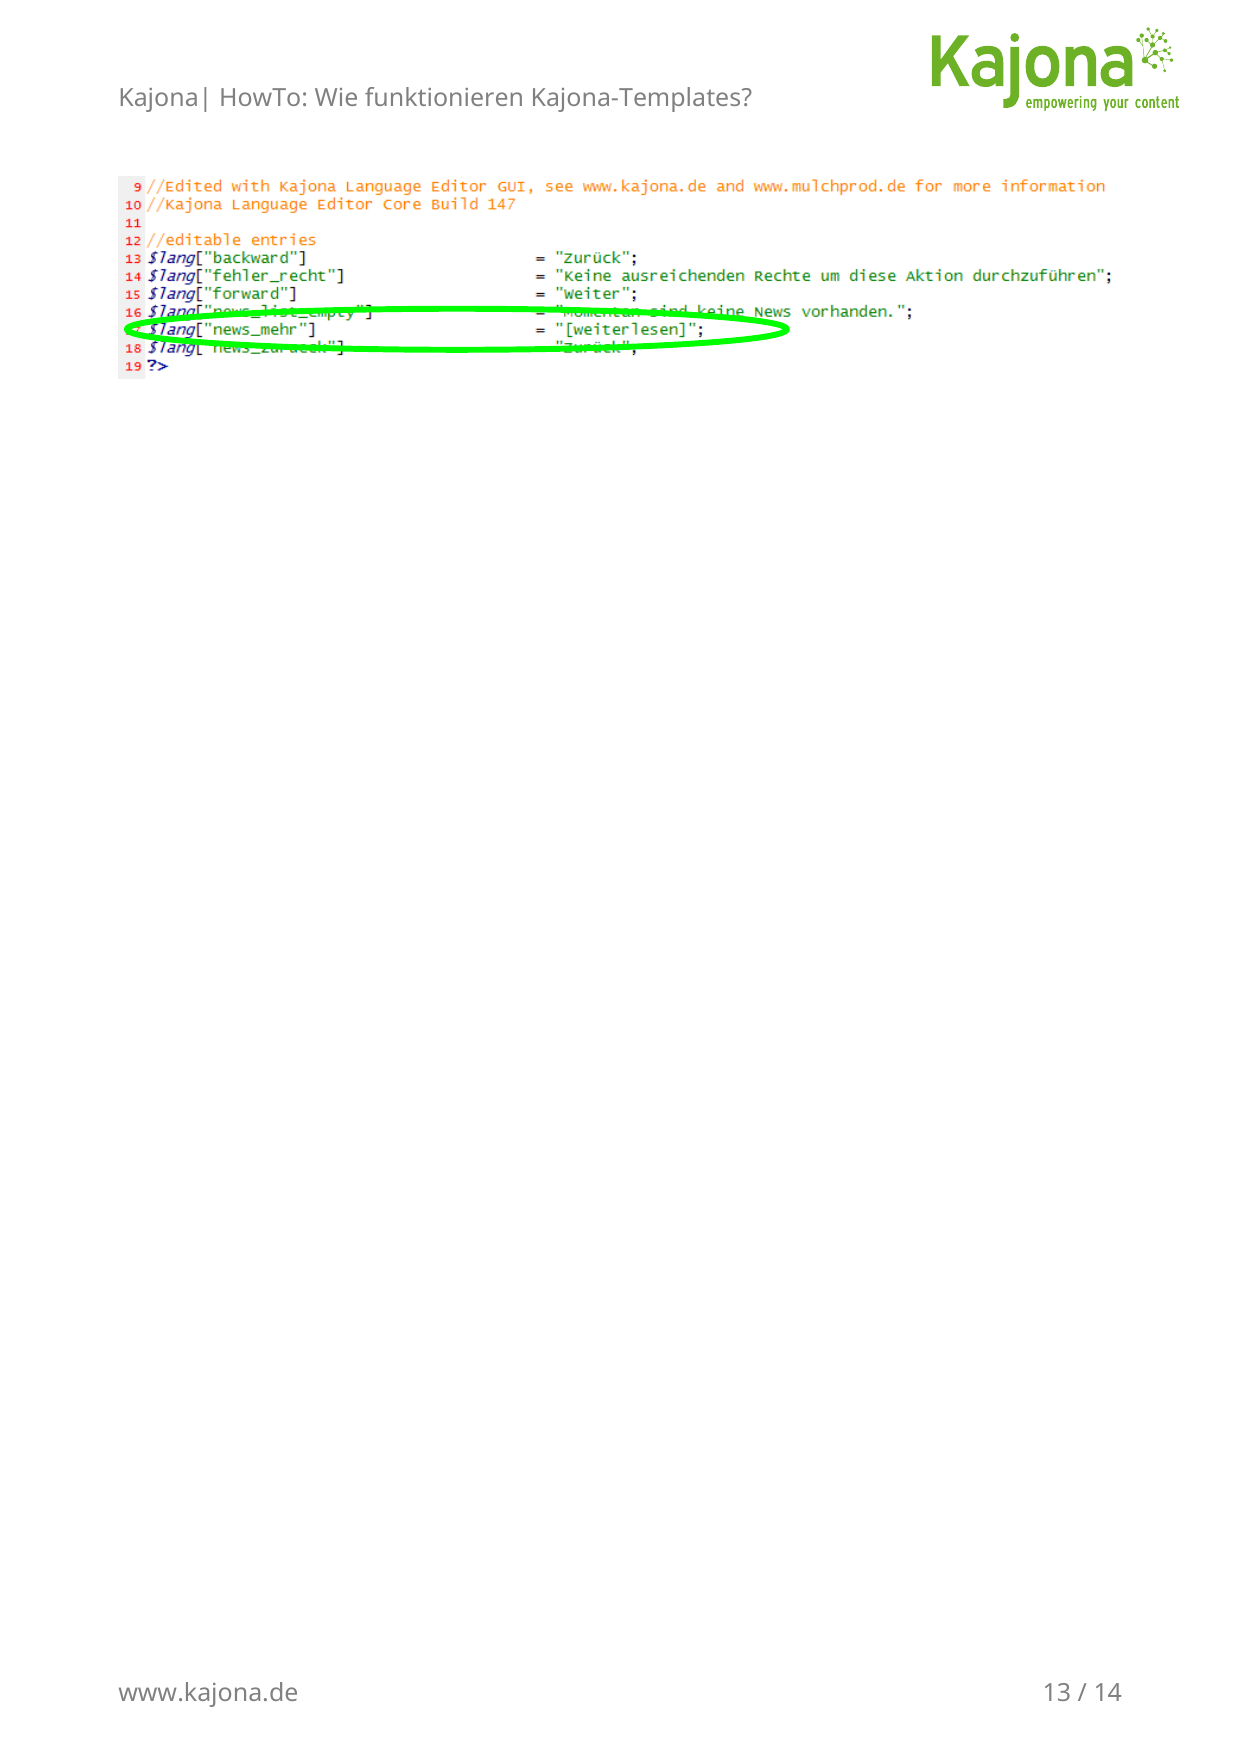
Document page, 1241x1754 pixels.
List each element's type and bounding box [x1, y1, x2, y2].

picture [118, 176, 1122, 379]
